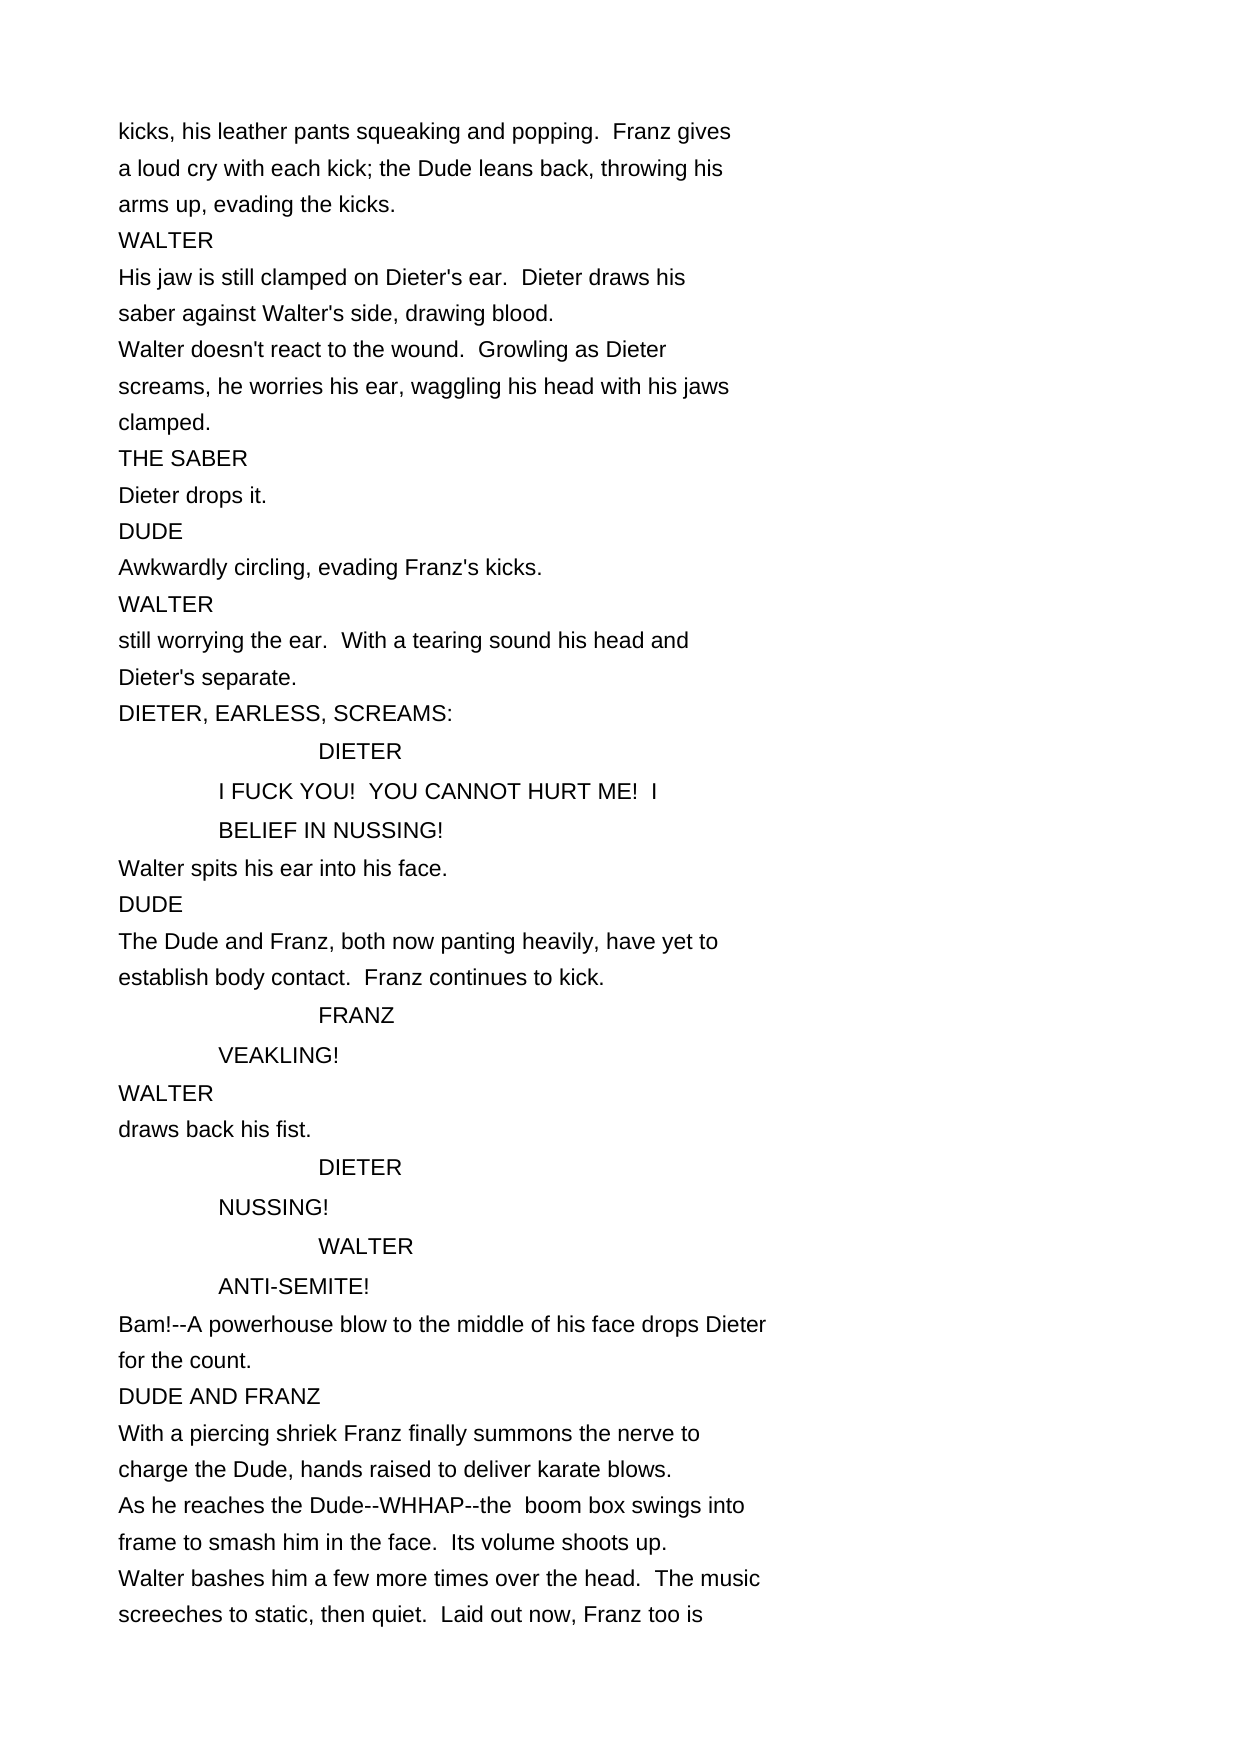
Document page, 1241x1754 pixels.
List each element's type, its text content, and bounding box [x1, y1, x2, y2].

text Dieter's separate. [118, 663, 1122, 690]
text Walter bashes him a few more times over the head. The music [118, 1565, 1122, 1591]
text draws back his fist. [118, 1116, 1122, 1142]
text DUDE AND FRANZ [118, 1383, 1122, 1409]
text DIETER [118, 1152, 1122, 1181]
text screams, he worries his ear, waggling his head with his jaws [118, 373, 1122, 399]
text The Dude and Franz, both now panting heavily, have yet to [118, 928, 1122, 954]
text DIETER [118, 736, 1122, 765]
text I FUCK YOU! YOU CANNOT HURT ME! I [118, 776, 1122, 804]
text FRANZ [118, 1000, 1122, 1029]
text Dieter drops it. [118, 482, 1122, 508]
text ANTI-SEMITE! [118, 1271, 1122, 1300]
text WALTER [118, 1231, 1122, 1260]
text BELIEF IN NUSSING! [118, 815, 1122, 844]
text VEAKLING! [118, 1040, 1122, 1069]
text THE SABER [118, 445, 1122, 472]
text NUSSING! [118, 1192, 1122, 1221]
text As he reaches the Dude--WHHAP--the boom box swings into [118, 1492, 1122, 1519]
text Awkwardly circling, evading Franz's kicks. [118, 554, 1122, 581]
text DUDE [118, 518, 1122, 544]
text for the count. [118, 1347, 1122, 1373]
text WALTER [118, 227, 1122, 253]
text DIETER, EARLESS, SCREAMS: [118, 700, 1122, 726]
text still worrying the ear. With a tearing sound his head and [118, 627, 1122, 653]
text frame to smash him in the face. Its volume shoots up. [118, 1529, 1122, 1555]
text establish body contact. Franz continues to kick. [118, 964, 1122, 990]
text With a piercing shriek Franz finally summons the nerve to [118, 1419, 1122, 1446]
text His jaw is still clamped on Dieter's ear. Dieter draws his [118, 263, 1122, 290]
text Bam!--A powerhouse blow to the middle of his face drops Dieter [118, 1311, 1122, 1337]
text kicks, his leather pants squeaking and popping. Franz gives [118, 118, 1122, 144]
text WALTER [118, 591, 1122, 617]
text clamped. [118, 409, 1122, 435]
text charge the Dude, hands raised to deliver karate blows. [118, 1456, 1122, 1482]
text WALTER [118, 1079, 1122, 1106]
text Walter doesn't react to the wound. Growling as Dieter [118, 336, 1122, 363]
text Walter spits his ear into his face. [118, 855, 1122, 881]
text screeches to static, then quiet. Laid out now, Franz too is [118, 1601, 1122, 1628]
text DUDE [118, 891, 1122, 918]
text arms up, evading the kicks. [118, 191, 1122, 217]
text saber against Walter's side, drawing blood. [118, 300, 1122, 326]
text a loud cry with each kick; the Dude leans back, throwing his [118, 154, 1122, 181]
